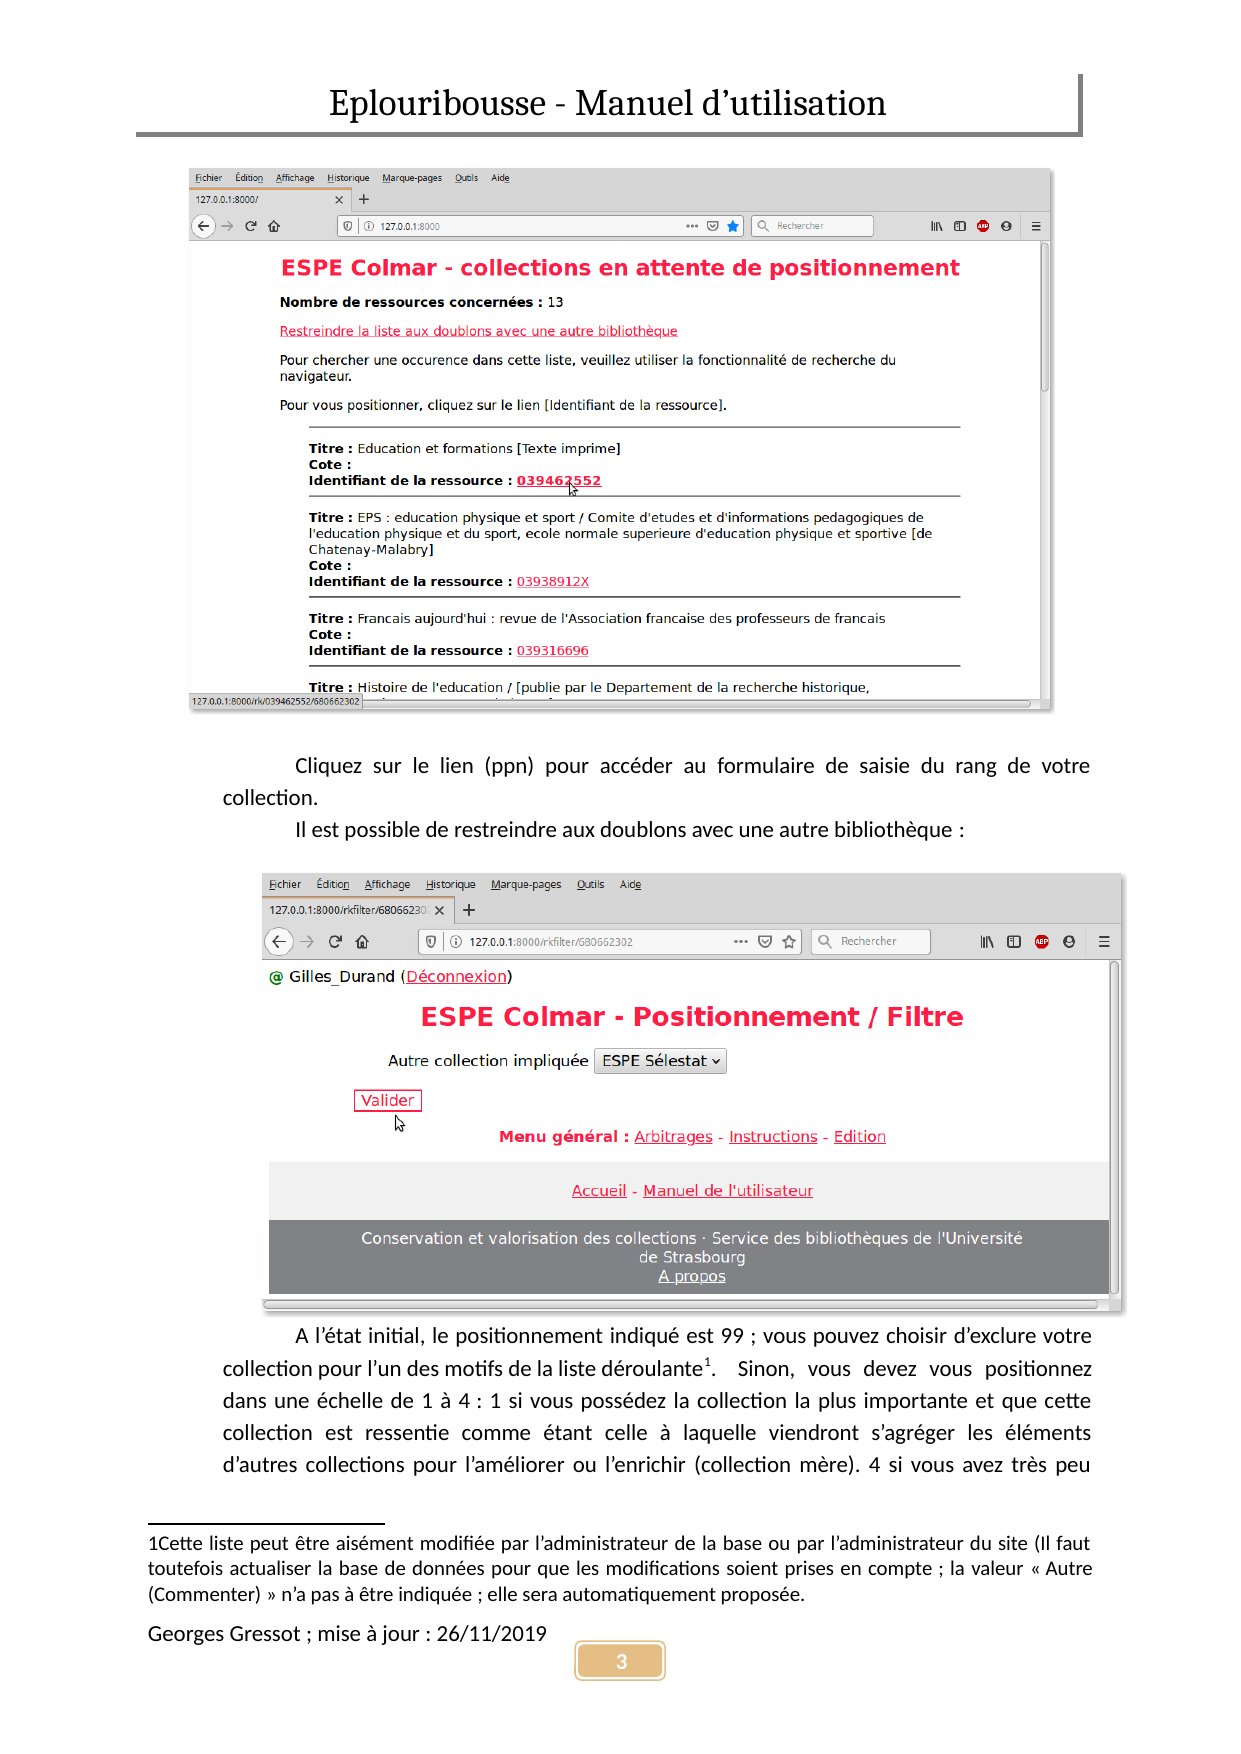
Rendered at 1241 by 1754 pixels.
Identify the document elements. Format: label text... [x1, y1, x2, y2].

list Il est possible de restreindre aux doublons avec une autre bibliothèque : [223, 815, 1093, 843]
picture [257, 868, 1128, 1318]
list Cliquez sur le lien (ppn) pour accéder au formulaire de saisie du rang de votre collection. [223, 751, 1093, 811]
list A l’état initial, le positionnement indiqué est 99 ; vous pouvez choisir d’exclure votre collection pour l’un des motifs de la liste déroulante. Sinon, vous devez vous positionnez dans une échelle de 1 à 4 : 1 si vous possédez la collection la plus importante et que cette collection est ressentie comme étant celle à laquelle viendront s’agréger les éléments d’autres collections pour l’améliorer ou l’enrichir (collection mère). 4 si vous avez très peu [223, 1318, 1093, 1478]
text Cette liste peut être aisément modifiée par l’administrateur de la base ou par l’administrateur du site (Il faut toutefois actualiser la base de données pour que les modifications soient prises en compte ; la valeur « Autre (Commenter) » n’a pas à être indiquée ; elle sera automatiquement proposée. [148, 1530, 1093, 1606]
picture [185, 164, 1055, 715]
